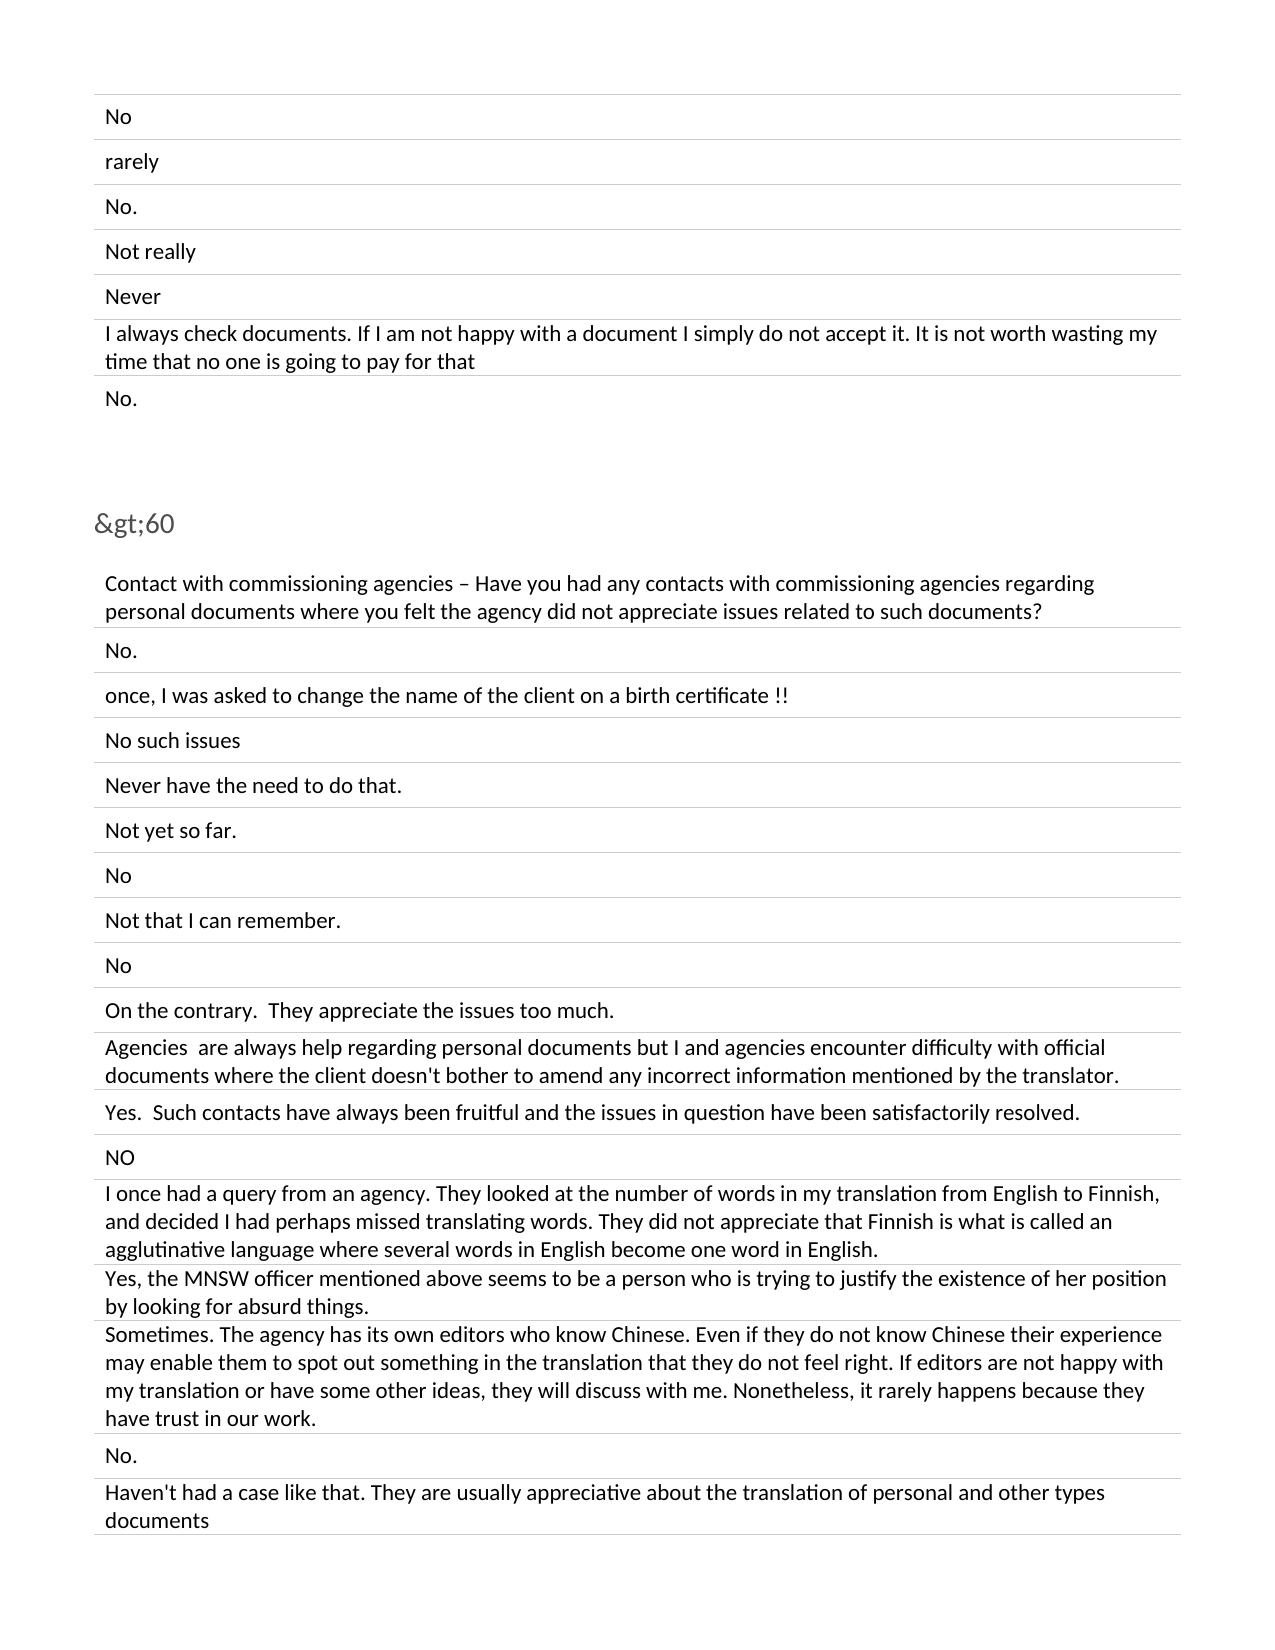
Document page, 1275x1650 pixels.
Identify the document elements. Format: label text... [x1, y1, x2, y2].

table_cell I always check documents. If I am not happy with a document I simply do not accept it. It is not worth wasting my time that no one is going to pay for that [94, 320, 1181, 375]
table_cell On the contrary. They appreciate the issues too much. [94, 988, 1181, 1032]
table_cell Not that I can remember. [94, 898, 1181, 942]
table_cell No such issues [94, 718, 1181, 762]
table_cell Yes, the MNSW officer mentioned above seems to be a person who is trying to justify the existence of her position by looking for absurd things. [94, 1265, 1181, 1320]
table_cell rarely [94, 140, 1181, 184]
table_cell No [94, 943, 1181, 987]
text &gt;60 [94, 506, 1181, 541]
table_cell Yes. Such contacts have always been fruitful and the issues in question have been satisfactorily resolved. [94, 1090, 1181, 1134]
table_header Contact with commissioning agencies – Have you had any contacts with commissioning agencies regarding personal documents where you felt the agency did not appreciate issues related to such documents? [94, 567, 1181, 627]
table_cell Not really [94, 230, 1181, 274]
table_cell Never have the need to do that. [94, 763, 1181, 807]
table_cell No. [94, 628, 1181, 672]
table_cell I once had a query from an agency. They looked at the number of words in my translation from English to Finnish, and decided I had perhaps missed translating words. They did not appreciate that Finnish is what is called an agglutinative language where several words in English become one word in English. [94, 1180, 1181, 1263]
table_cell once, I was asked to change the name of the client on a birth certificate !! [94, 673, 1181, 717]
table_cell No. [94, 376, 1181, 420]
table_cell Not yet so far. [94, 808, 1181, 852]
table_cell No [94, 95, 1181, 139]
table_cell No [94, 853, 1181, 897]
table_cell No. [94, 1434, 1181, 1478]
table_cell Sometimes. The agency has its own editors who know Chinese. Even if they do not know Chinese their experience may enable them to spot out something in the translation that they do not feel right. If editors are not happy with my translation or have some other ideas, they will discuss with me. Nonetheless, it rarely happens because they have trust in our work. [94, 1321, 1181, 1433]
table_cell No. [94, 185, 1181, 229]
table_cell Haven't had a case like that. They are usually appreciative about the translation of personal and other types documents [94, 1479, 1181, 1534]
table_cell NO [94, 1135, 1181, 1179]
table_cell Agencies are always help regarding personal documents but I and agencies encounter difficulty with official documents where the client doesn't bother to amend any incorrect information mentioned by the translator. [94, 1033, 1181, 1089]
table_cell Never [94, 275, 1181, 319]
